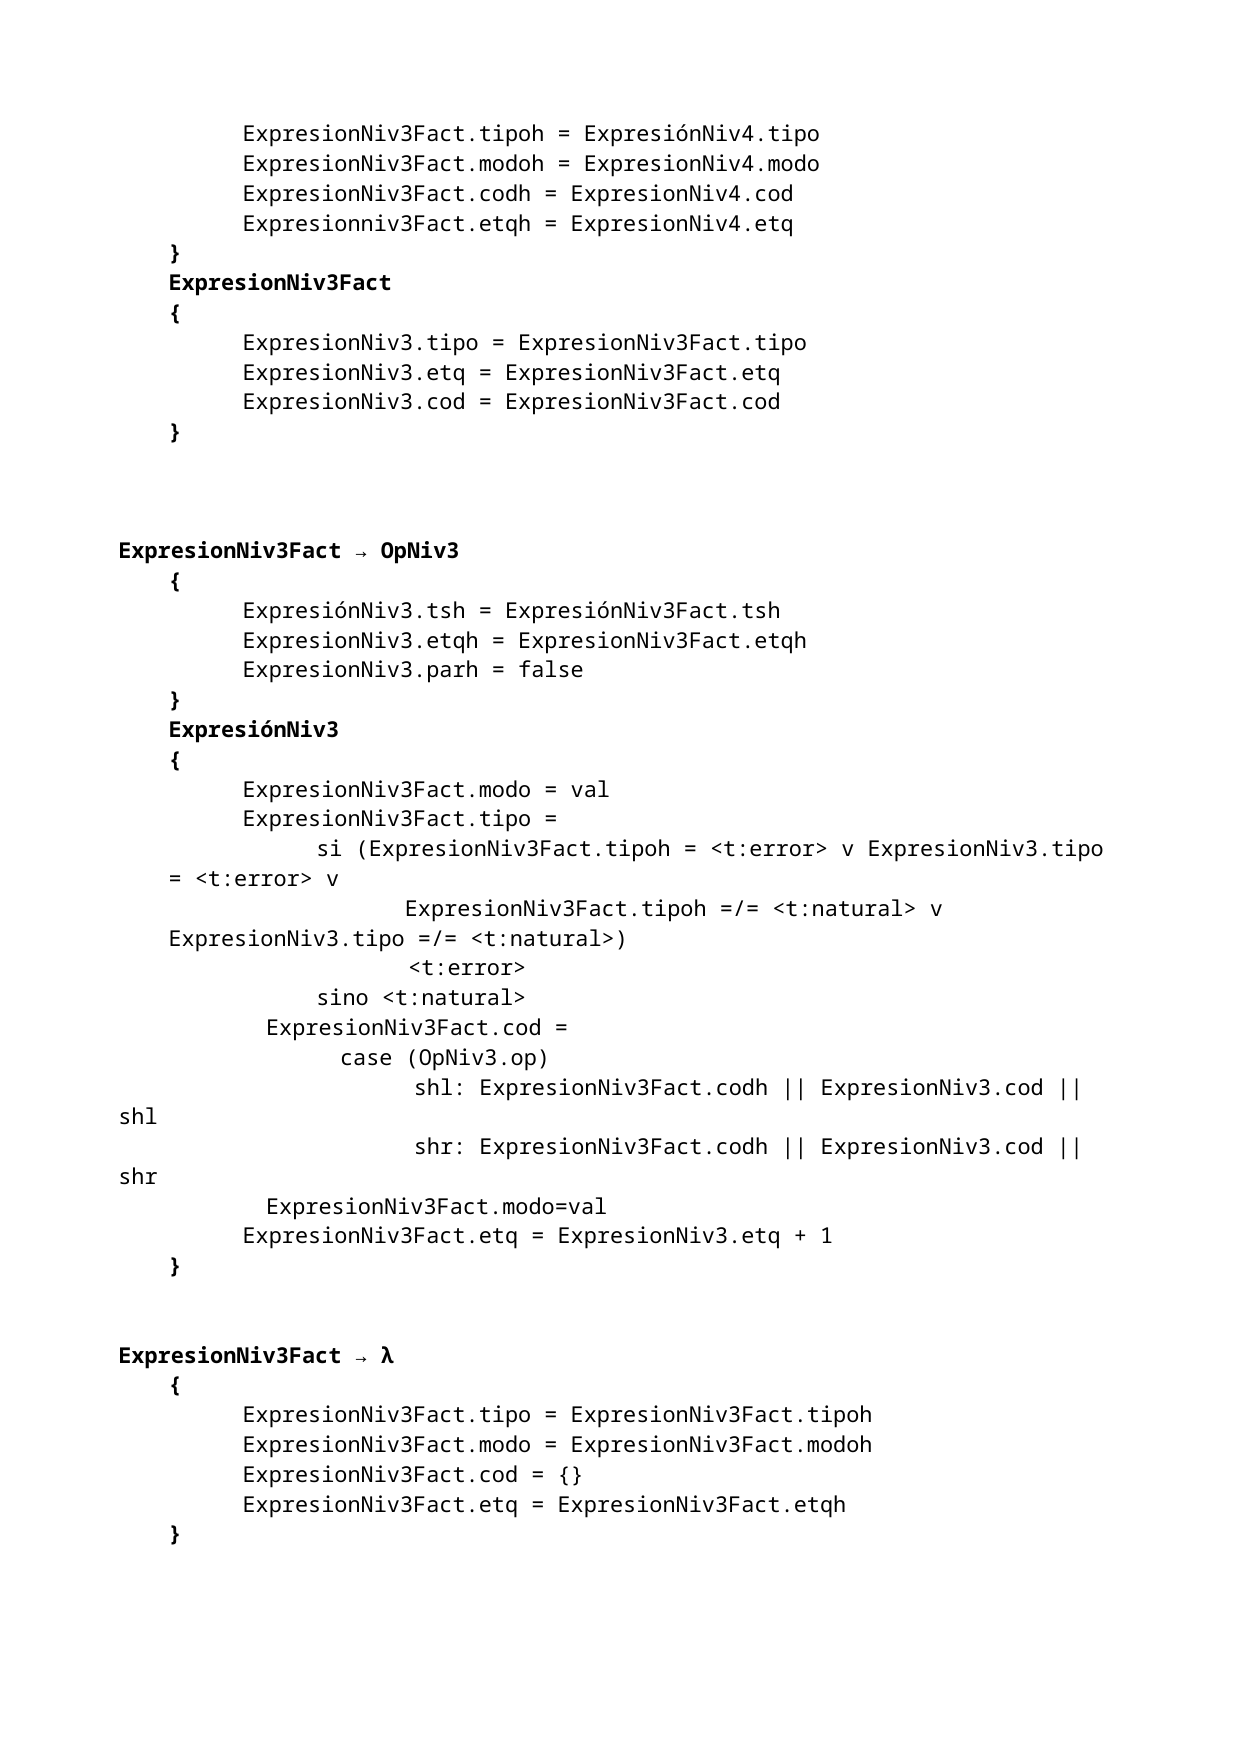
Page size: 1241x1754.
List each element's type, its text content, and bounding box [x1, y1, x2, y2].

text ExpresiónNiv3 [168, 714, 1122, 744]
text ExpresionNiv3Fact.tipo = ExpresionNiv3Fact.tipoh [168, 1399, 1122, 1429]
text ExpresionNiv3.etq = ExpresionNiv3Fact.etq [168, 356, 1122, 386]
text { [168, 297, 1122, 327]
text ExpresionNiv3.parh = false [168, 654, 1122, 684]
text Expresionniv3Fact.etqh = ExpresionNiv4.etq [168, 207, 1122, 237]
text si (ExpresionNiv3Fact.tipoh = <t:error> v ExpresionNiv3.tipo = <t:error> v [168, 833, 1122, 893]
text case (OpNiv3.op) [118, 1042, 1122, 1071]
text ExpresionNiv3Fact.etq = ExpresionNiv3.etq + 1 [168, 1220, 1122, 1250]
text ExpresionNiv3.etqh = ExpresionNiv3Fact.etqh [168, 624, 1122, 654]
text ExpresionNiv3Fact.cod = [118, 1012, 1122, 1042]
text } [168, 1250, 1122, 1280]
text ExpresionNiv3Fact.modo = val [168, 773, 1122, 803]
text ExpresionNiv3.cod = ExpresionNiv3Fact.cod [168, 386, 1122, 416]
text ExpresionNiv3Fact → OpNiv3 [118, 535, 1122, 565]
text { [168, 744, 1122, 773]
text <t:error> [168, 952, 1122, 982]
text ExpresionNiv3Fact.tipoh = ExpresiónNiv4.tipo [168, 118, 1122, 148]
text shl: ExpresionNiv3Fact.codh || ExpresionNiv3.cod || shl [118, 1071, 1122, 1131]
text ExpresionNiv3Fact.modoh = ExpresionNiv4.modo [168, 148, 1122, 178]
text ExpresionNiv3Fact.cod = {} [168, 1459, 1122, 1488]
text ExpresionNiv3.tipo = ExpresionNiv3Fact.tipo [168, 327, 1122, 356]
text ExpresionNiv3Fact → λ [118, 1339, 1122, 1369]
text ExpresionNiv3Fact.tipoh =/= <t:natural> v ExpresionNiv3.tipo =/= <t:natural>) [168, 893, 1122, 952]
text } [168, 1518, 1122, 1548]
text shr: ExpresionNiv3Fact.codh || ExpresionNiv3.cod || shr [118, 1131, 1122, 1191]
text ExpresionNiv3Fact.etq = ExpresionNiv3Fact.etqh [168, 1488, 1122, 1518]
text ExpresionNiv3Fact.modo=val [118, 1191, 1122, 1220]
text } [168, 684, 1122, 714]
text ExpresionNiv3Fact [168, 267, 1122, 297]
text { [168, 565, 1122, 595]
text sino <t:natural> [168, 982, 1122, 1012]
text ExpresiónNiv3.tsh = ExpresiónNiv3Fact.tsh [168, 595, 1122, 624]
text ExpresionNiv3Fact.tipo = [168, 803, 1122, 833]
text ExpresionNiv3Fact.modo = ExpresionNiv3Fact.modoh [168, 1429, 1122, 1459]
text ExpresionNiv3Fact.codh = ExpresionNiv4.cod [168, 178, 1122, 207]
text } [168, 237, 1122, 267]
text { [168, 1369, 1122, 1399]
text } [168, 416, 1122, 446]
